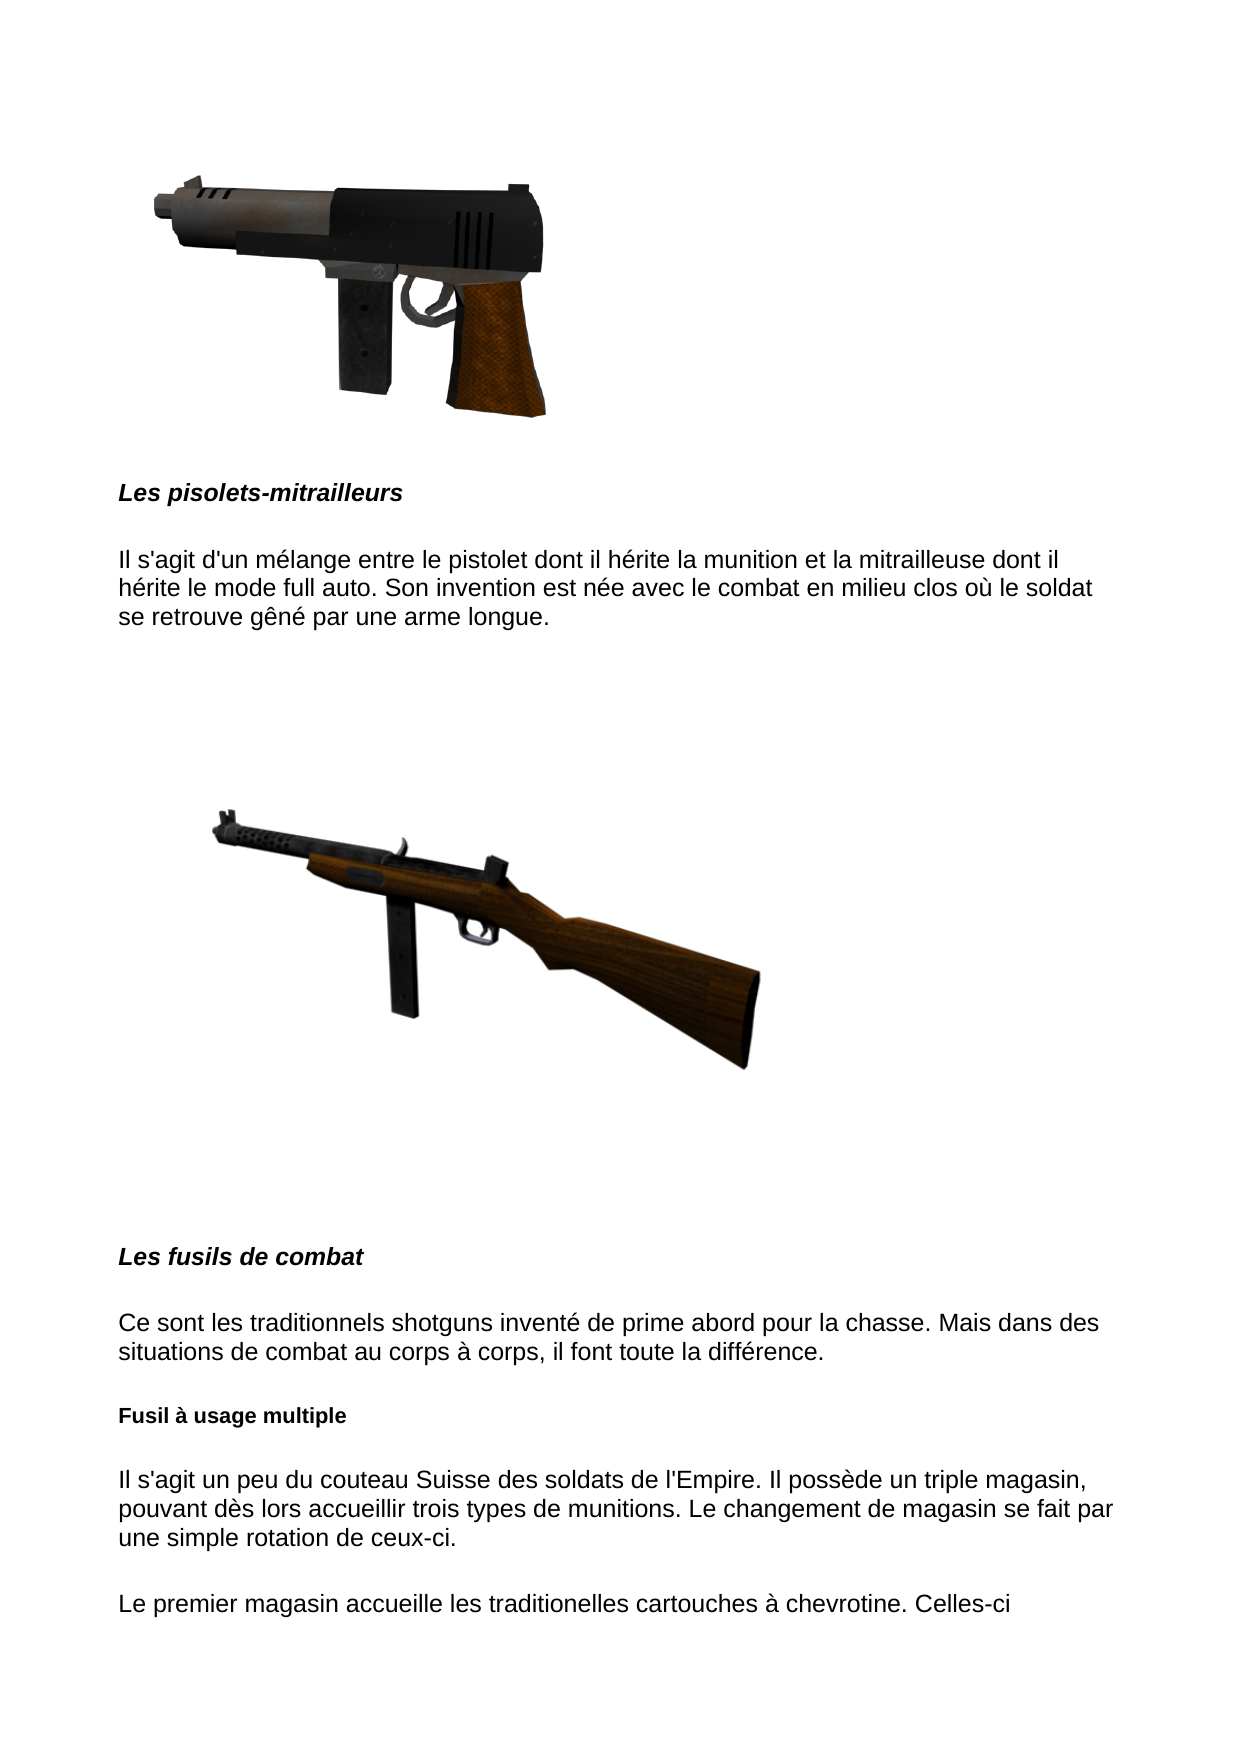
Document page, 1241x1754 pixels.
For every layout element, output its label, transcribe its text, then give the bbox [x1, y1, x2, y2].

text Il s'agit un peu du couteau Suisse des soldats de l'Empire. Il possède un triple magasin, pouvant dès lors accueillir trois types de munitions. Le changement de magasin se fait par une simple rotation de ceux-ci. [118, 1466, 1122, 1552]
picture [122, 680, 843, 1176]
subtitle Les fusils de combat [118, 1242, 1122, 1270]
subtitle Fusil à usage multiple [118, 1403, 1122, 1428]
subtitle Les pisolets-mitrailleurs [118, 479, 1122, 507]
text Ce sont les traditionnels shotguns inventé de prime abord pour la chasse. Mais dans des situations de combat au corps à corps, il font toute la différence. [118, 1308, 1122, 1365]
picture [127, 118, 598, 479]
text Il s'agit d'un mélange entre le pistolet dont il hérite la munition et la mitrailleuse dont il hérite le mode full auto. Son invention est née avec le combat en milieu clos où le soldat se retrouve gêné par une arme longue. [118, 544, 1122, 631]
text Le premier magasin accueille les traditionelles cartouches à chevrotine. Celles-ci [118, 1589, 1122, 1618]
